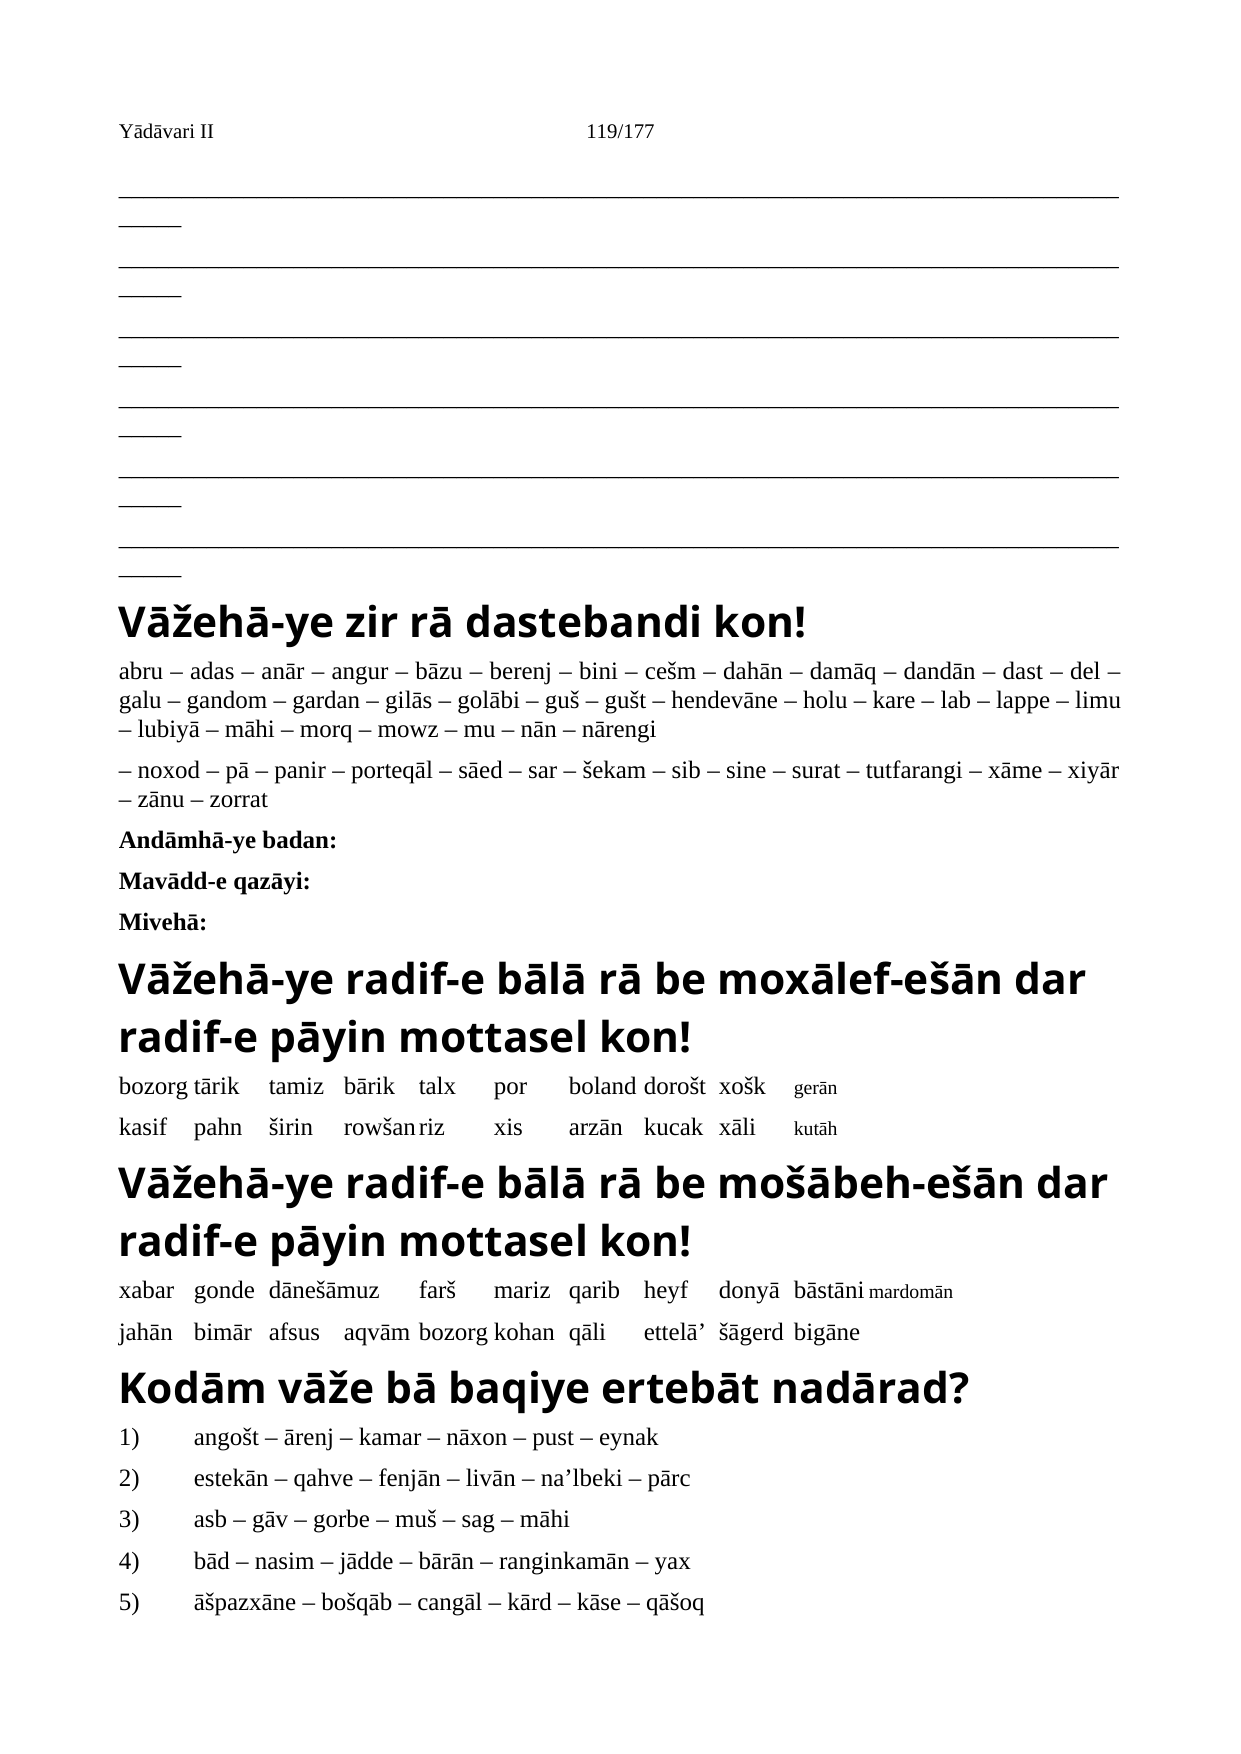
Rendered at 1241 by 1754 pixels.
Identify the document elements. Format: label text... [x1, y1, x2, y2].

text _____________________________________________________________________________________ [118, 242, 1122, 299]
text Andāmhā‐ye badan: [118, 825, 1122, 854]
text _____________________________________________________________________________________ [118, 312, 1122, 369]
text xabar gonde dānešāmuz farš mariz qarib heyf donyā bāstāni mardomān [118, 1275, 1122, 1304]
list āšpazxāne – bošqāb – cangāl – kārd – kāse – qāšoq [118, 1587, 1122, 1616]
text Mavādd‐e qazāyi: [118, 866, 1122, 895]
list estekān – qahve – fenjān – livān – na’lbeki – pārc [118, 1463, 1122, 1492]
text Mivehā: [118, 907, 1122, 936]
list asb – gāv – gorbe – muš – sag – māhi [118, 1504, 1122, 1533]
text _____________________________________________________________________________________ [118, 172, 1122, 229]
subtitle Vāžehā‐ye radif‐e bālā rā be moxālef‐ešān dar radif‐e pāyin mottasel kon! [118, 949, 1122, 1064]
text abru – adas – anār – angur – bāzu – berenj – bini – cešm – dahān – damāq – dandān – dast – del – galu – gandom – gardan – gilās – golābi – guš – gušt – hendevāne – holu – kare – lab – lappe – limu – lubiyā – māhi – morq – mowz – mu – nān – nārengi [118, 656, 1122, 742]
text _____________________________________________________________________________________ [118, 382, 1122, 439]
subtitle Vāžehā‐ye zir rā dastebandi kon! [118, 592, 1122, 650]
text _____________________________________________________________________________________ [118, 522, 1122, 579]
subtitle Kodām vāže bā baqiye ertebāt nadārad? [118, 1358, 1122, 1416]
text jahān bimār afsus aqvām bozorg kohan qāli ettelā’ šāgerd bigāne [118, 1317, 1122, 1345]
text _____________________________________________________________________________________ [118, 452, 1122, 509]
list bād – nasim – jādde – bārān – ranginkamān – yax [118, 1546, 1122, 1574]
subtitle Vāžehā‐ye radif‐e bālā rā be mošābeh‐ešān dar radif‐e pāyin mottasel kon! [118, 1153, 1122, 1269]
list angošt – ārenj – kamar – nāxon – pust – eynak [118, 1422, 1122, 1451]
text bozorg tārik tamiz bārik talx por boland dorošt xošk gerān [118, 1071, 1122, 1099]
text kasif pahn širin rowšan riz xis arzān kucak xāli kutāh [118, 1112, 1122, 1141]
text – noxod – pā – panir – porteqāl – sāed – sar – šekam – sib – sine – surat – tutfarangi – xāme – xiyār – zānu – zorrat [118, 755, 1122, 812]
